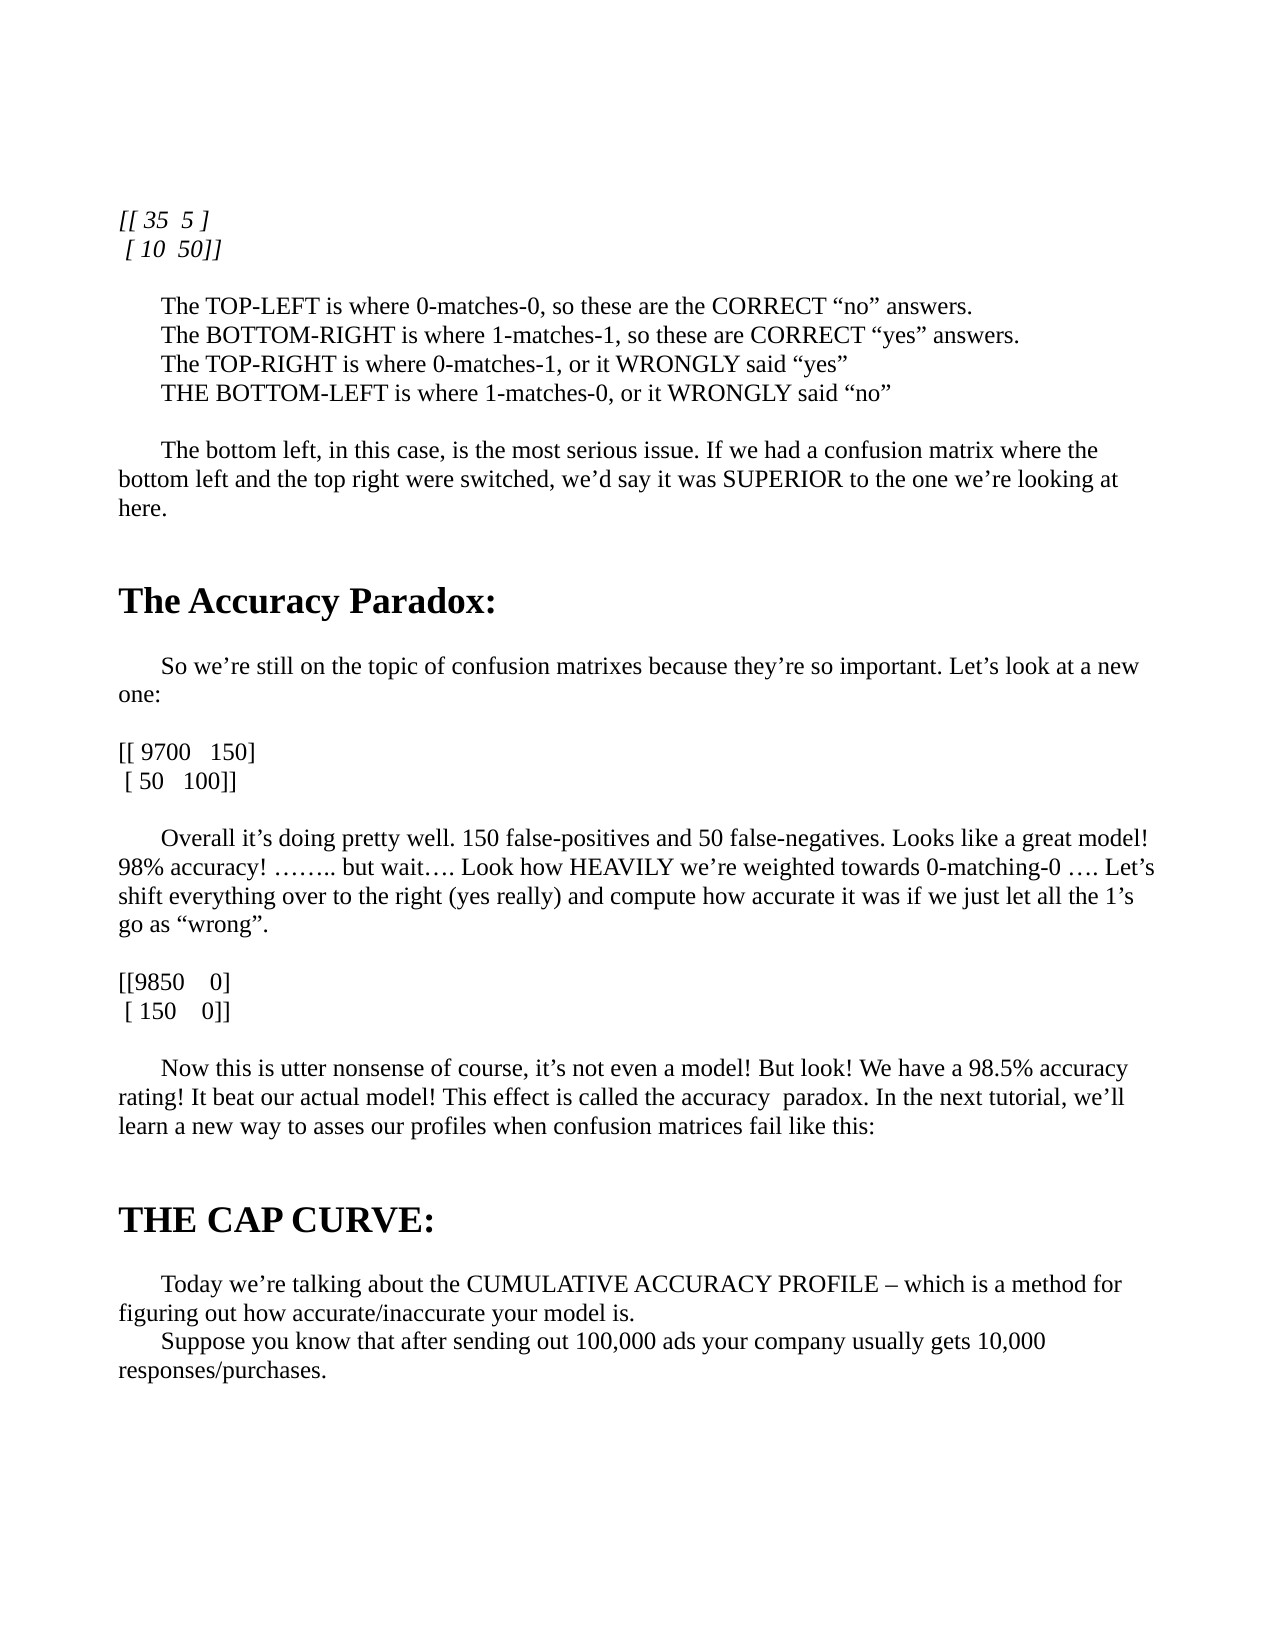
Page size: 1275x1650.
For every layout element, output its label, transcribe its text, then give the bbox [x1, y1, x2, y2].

text [[ 35 5 ] [118, 205, 1157, 234]
text THE BOTTOM-LEFT is where 1-matches-0, or it WRONGLY said “no” [118, 378, 1157, 406]
text [ 10 50]] [118, 234, 1157, 263]
text The TOP-RIGHT is where 0-matches-1, or it WRONGLY said “yes” [118, 349, 1157, 378]
text Today we’re talking about the CUMULATIVE ACCURACY PROFILE – which is a method for figuring out how accurate/inaccurate your model is. [118, 1269, 1157, 1326]
text Suppose you know that after sending out 100,000 ads your company usually gets 10,000 responses/purchases. [118, 1326, 1157, 1384]
text Now this is utter nonsense of course, it’s not even a model! But look! We have a 98.5% accuracy rating! It beat our actual model! This effect is called the accuracy paradox. In the next tutorial, we’ll learn a new way to asses our profiles when confusion matrices fail like this: [118, 1053, 1157, 1139]
text The bottom left, in this case, is the most serious issue. If we had a confusion matrix where the bottom left and the top right were switched, we’d say it was SUPERIOR to the one we’re looking at here. [118, 435, 1157, 521]
text [[ 9700 150] [118, 737, 1157, 766]
text THE CAP CURVE: [118, 1197, 1157, 1240]
text [ 150 0]] [118, 996, 1157, 1024]
text The Accuracy Paradox: [118, 579, 1157, 622]
text So we’re still on the topic of confusion matrixes because they’re so important. Let’s look at a new one: [118, 651, 1157, 708]
text [[9850 0] [118, 967, 1157, 996]
text The TOP-LEFT is where 0-matches-0, so these are the CORRECT “no” answers. [118, 291, 1157, 320]
text [ 50 100]] [118, 766, 1157, 794]
text Overall it’s doing pretty well. 150 false-positives and 50 false-negatives. Looks like a great model! 98% accuracy! …….. but wait…. Look how HEAVILY we’re weighted towards 0-matching-0 …. Let’s shift everything over to the right (yes really) and compute how accurate it was if we just let all the 1’s go as “wrong”. [118, 823, 1157, 938]
text The BOTTOM-RIGHT is where 1-matches-1, so these are CORRECT “yes” answers. [118, 320, 1157, 349]
